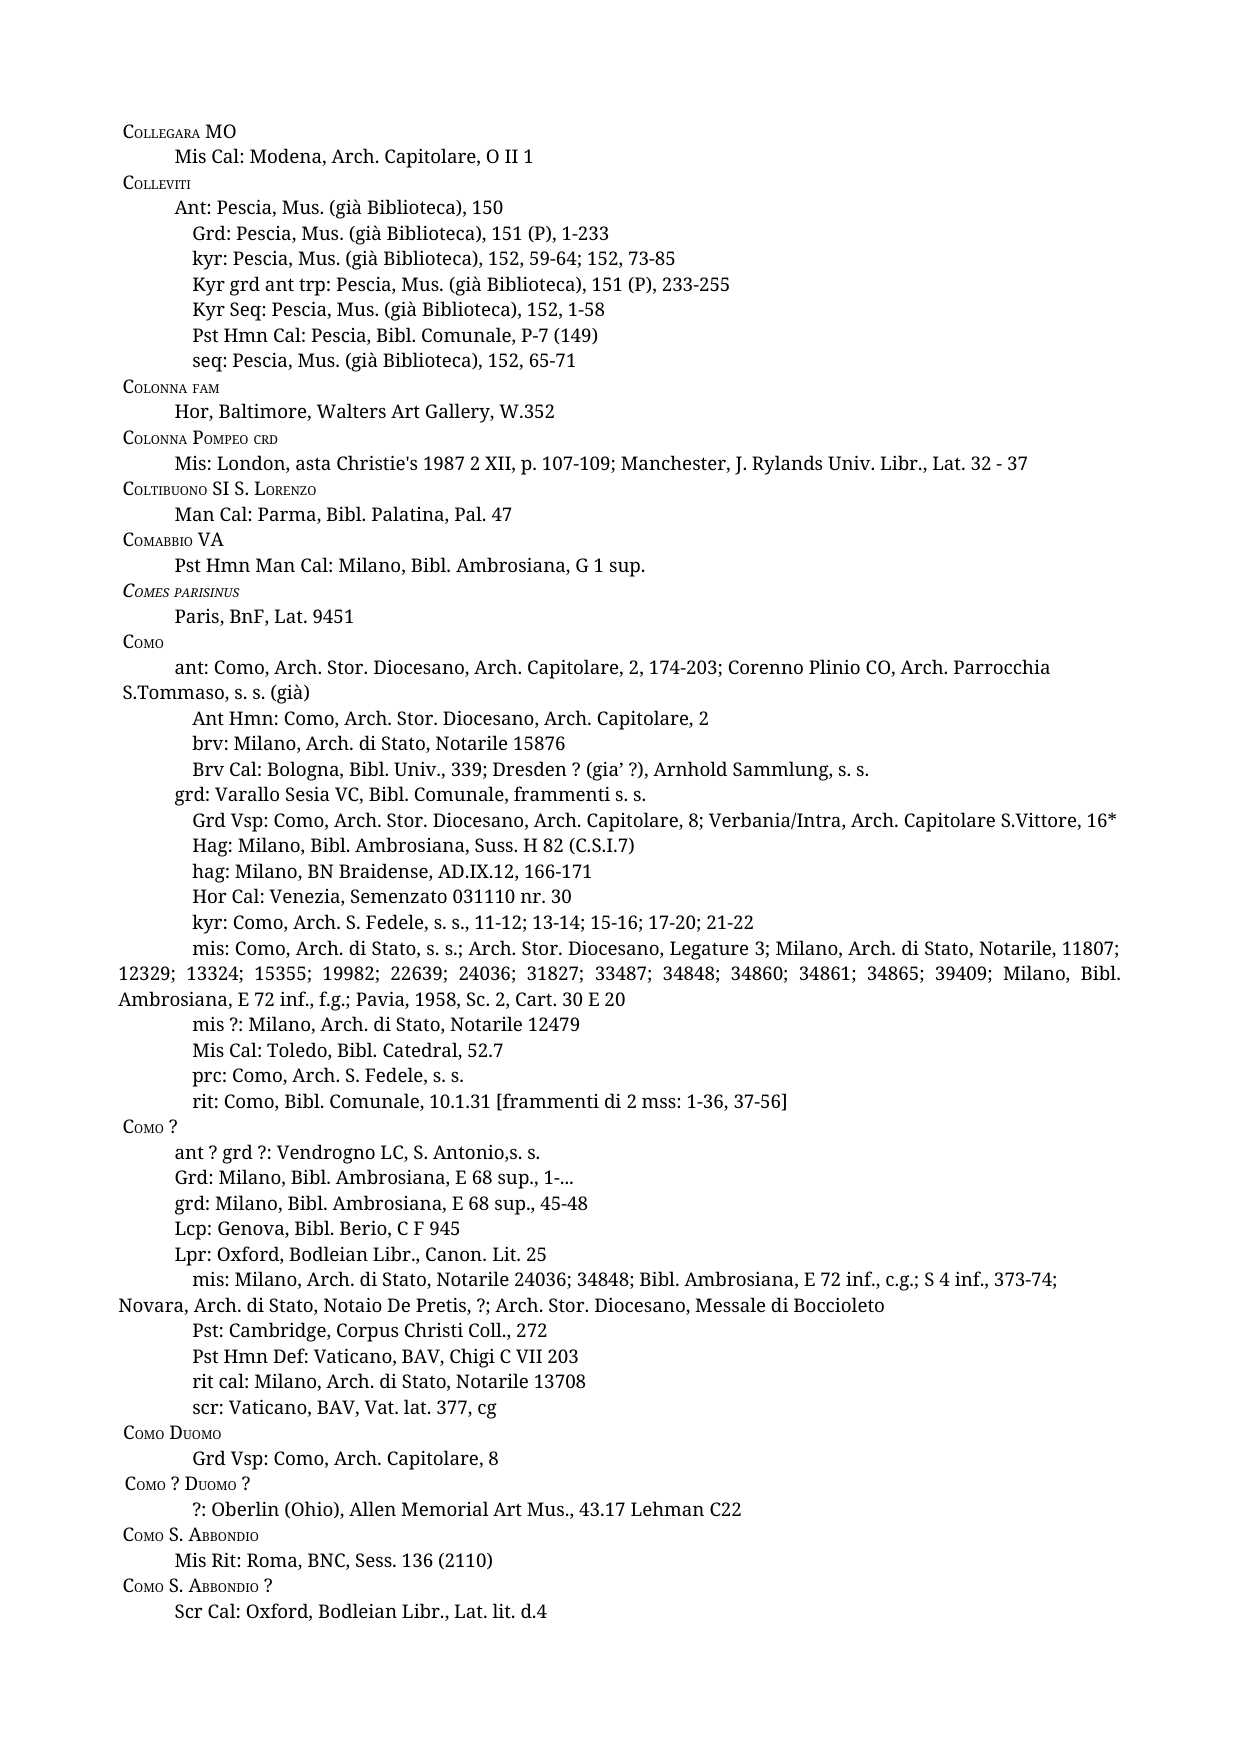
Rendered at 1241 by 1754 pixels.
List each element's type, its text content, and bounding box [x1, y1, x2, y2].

text Hag: Milano, Bibl. Ambrosiana, Suss. H 82 (C.S.I.7) [118, 833, 1122, 858]
text Pst Hmn Cal: Pescia, Bibl. Comunale, P-7 (149) [118, 322, 1122, 348]
text Collegara MO [122, 118, 1122, 144]
text Como [122, 628, 1122, 654]
text Colleviti [122, 169, 1122, 195]
text Como ? [122, 1113, 1122, 1139]
text Como ? Duomo ? [118, 1471, 1122, 1496]
text mis: Milano, Arch. di Stato, Notarile 24036; 34848; Bibl. Ambrosiana, E 72 inf., c.g.; S 4 inf., 373-74; Novara, Arch. di Stato, Notaio De Pretis, ?; Arch. Stor. Diocesano, Messale di Boccioleto [118, 1267, 1122, 1318]
text Kyr grd ant trp: Pescia, Mus. (già Biblioteca), 151 (P), 233-255 [118, 271, 1122, 297]
text ?: Oberlin (Ohio), Allen Memorial Art Mus., 43.17 Lehman C22 [118, 1496, 1122, 1522]
text Ant Hmn: Como, Arch. Stor. Diocesano, Arch. Capitolare, 2 [118, 705, 1122, 731]
text hag: Milano, BN Braidense, AD.IX.12, 166-171 [118, 858, 1122, 884]
subtitle Comes parisinus [122, 577, 1122, 603]
text Colonna Pompeo crd [122, 424, 1122, 450]
text seq: Pescia, Mus. (già Biblioteca), 152, 65-71 [118, 348, 1122, 373]
text grd: Milano, Bibl. Ambrosiana, E 68 sup., 45-48 [122, 1190, 1122, 1216]
text Grd Vsp: Como, Arch. Stor. Diocesano, Arch. Capitolare, 8; Verbania/Intra, Arch. Capitolare S.Vittore, 16* [118, 807, 1122, 833]
text rit: Como, Bibl. Comunale, 10.1.31 [frammenti di 2 mss: 1-36, 37-56] [118, 1088, 1122, 1113]
text Pst: Cambridge, Corpus Christi Coll., 272 [118, 1318, 1122, 1343]
text scr: Vaticano, BAV, Vat. lat. 377, cg [118, 1394, 1122, 1420]
text Brv Cal: Bologna, Bibl. Univ., 339; Dresden ? (gia’ ?), Arnhold Sammlung, s. s. [118, 756, 1122, 782]
text Pst Hmn Def: Vaticano, BAV, Chigi C VII 203 [118, 1343, 1122, 1369]
text Grd: Milano, Bibl. Ambrosiana, E 68 sup., 1-... [122, 1164, 1122, 1190]
text Man Cal: Parma, Bibl. Palatina, Pal. 47 [122, 501, 1122, 526]
text Mis Cal: Modena, Arch. Capitolare, O II 1 [122, 144, 1122, 169]
text Mis Rit: Roma, BNC, Sess. 136 (2110) [122, 1547, 1122, 1573]
text Como Duomo [118, 1420, 1122, 1445]
text kyr: Pescia, Mus. (già Biblioteca), 152, 59-64; 152, 73-85 [118, 246, 1122, 271]
text Como S. Abbondio [122, 1522, 1122, 1547]
text grd: Varallo Sesia VC, Bibl. Comunale, frammenti s. s. [122, 782, 1122, 807]
text kyr: Como, Arch. S. Fedele, s. s., 11-12; 13-14; 15-16; 17-20; 21-22 [118, 909, 1122, 935]
text mis ?: Milano, Arch. di Stato, Notarile 12479 [118, 1011, 1122, 1037]
text Coltibuono SI S. Lorenzo [122, 475, 1122, 501]
text Pst Hmn Man Cal: Milano, Bibl. Ambrosiana, G 1 sup. [122, 552, 1122, 577]
text Comabbio VA [122, 526, 1122, 552]
text prc: Como, Arch. S. Fedele, s. s. [118, 1062, 1122, 1088]
text Hor Cal: Venezia, Semenzato 031110 nr. 30 [118, 884, 1122, 909]
text Grd Vsp: Como, Arch. Capitolare, 8 [118, 1445, 1122, 1471]
text Lcp: Genova, Bibl. Berio, C F 945 [122, 1216, 1122, 1241]
text ant: Como, Arch. Stor. Diocesano, Arch. Capitolare, 2, 174-203; Corenno Plinio CO, Arch. Parrocchia S.Tommaso, s. s. (già) [122, 654, 1122, 705]
text Kyr Seq: Pescia, Mus. (già Biblioteca), 152, 1-58 [118, 297, 1122, 322]
text mis: Como, Arch. di Stato, s. s.; Arch. Stor. Diocesano, Legature 3; Milano, Arch. di Stato, Notarile, 11807; 12329; 13324; 15355; 19982; 22639; 24036; 31827; 33487; 34848; 34860; 34861; 34865; 39409; Milano, Bibl. Ambrosiana, E 72 inf., f.g.; Pavia, 1958, Sc. 2, Cart. 30 E 20 [115, 935, 1122, 1011]
text Mis: London, asta Christie's 1987 2 XII, p. 107-109; Manchester, J. Rylands Univ. Libr., Lat. 32 - 37 [122, 450, 1122, 475]
text Colonna fam [122, 373, 1122, 399]
text Scr Cal: Oxford, Bodleian Libr., Lat. lit. d.4 [122, 1598, 1122, 1624]
text Paris, BnF, Lat. 9451 [122, 603, 1122, 628]
text Lpr: Oxford, Bodleian Libr., Canon. Lit. 25 [122, 1241, 1122, 1267]
text Hor, Baltimore, Walters Art Gallery, W.352 [122, 399, 1122, 424]
text brv: Milano, Arch. di Stato, Notarile 15876 [118, 731, 1122, 756]
text Ant: Pescia, Mus. (già Biblioteca), 150 [122, 195, 1122, 220]
text ant ? grd ?: Vendrogno LC, S. Antonio,s. s. [122, 1139, 1122, 1164]
text Como S. Abbondio ? [122, 1573, 1122, 1598]
text Mis Cal: Toledo, Bibl. Catedral, 52.7 [118, 1037, 1122, 1062]
text rit cal: Milano, Arch. di Stato, Notarile 13708 [118, 1369, 1122, 1394]
text Grd: Pescia, Mus. (già Biblioteca), 151 (P), 1-233 [118, 220, 1122, 246]
